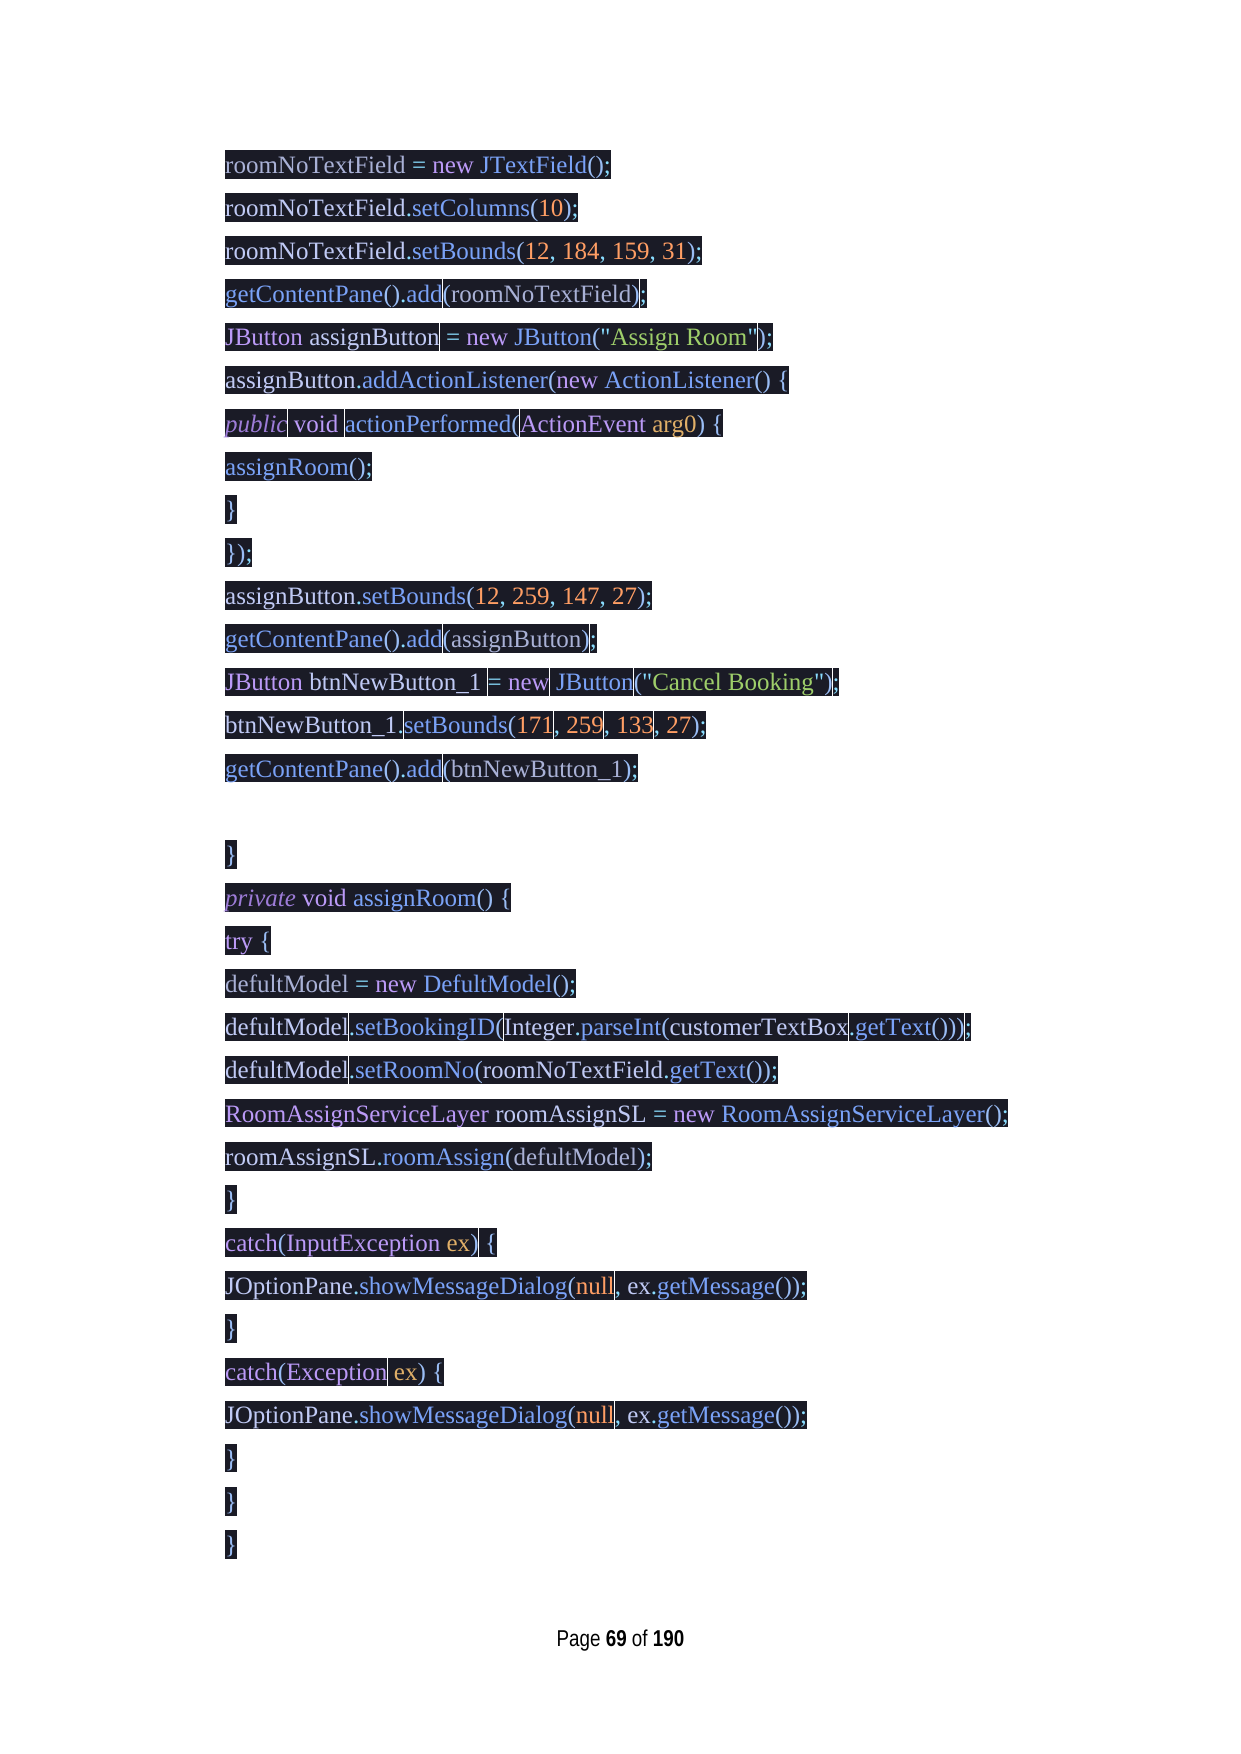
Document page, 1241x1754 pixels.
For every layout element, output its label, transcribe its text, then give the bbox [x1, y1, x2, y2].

text roomNoTextField.setColumns(10); [225, 193, 1090, 222]
text assignButton.addActionListener(new ActionListener() { [225, 366, 1090, 394]
text RoomAssignServiceLayer roomAssignSL = new RoomAssignServiceLayer(); [225, 1099, 1090, 1127]
text getContentPane().add(btnNewButton_1); [225, 754, 1090, 782]
text JButton btnNewButton_1 = new JButton("Cancel Booking"); [225, 667, 1090, 696]
text } [225, 495, 1090, 524]
text catch(Exception ex) { [225, 1357, 1090, 1386]
text } [225, 1530, 1090, 1559]
text getContentPane().add(assignButton); [225, 624, 1090, 653]
text catch(InputException ex) { [225, 1228, 1090, 1257]
text btnNewButton_1.setBounds(171, 259, 133, 27); [225, 711, 1090, 739]
text } [225, 1487, 1090, 1516]
text JButton assignButton = new JButton("Assign Room"); [225, 322, 1090, 351]
text assignRoom(); [225, 452, 1090, 481]
text defultModel.setBookingID(Integer.parseInt(customerTextBox.getText())); [225, 1012, 1090, 1041]
text } [225, 1314, 1090, 1343]
text roomNoTextField = new JTextField(); [225, 150, 1090, 179]
text roomNoTextField.setBounds(12, 184, 159, 31); [225, 236, 1090, 265]
text }); [225, 538, 1090, 567]
text public void actionPerformed(ActionEvent arg0) { [225, 409, 1090, 437]
text defultModel.setRoomNo(roomNoTextField.getText()); [225, 1056, 1090, 1084]
text assignButton.setBounds(12, 259, 147, 27); [225, 581, 1090, 610]
text getContentPane().add(roomNoTextField); [225, 279, 1090, 308]
text } [225, 1185, 1090, 1214]
text } [225, 840, 1090, 869]
text JOptionPane.showMessageDialog(null, ex.getMessage()); [225, 1271, 1090, 1300]
text roomAssignSL.roomAssign(defultModel); [225, 1142, 1090, 1171]
text defultModel = new DefultModel(); [225, 969, 1090, 998]
text JOptionPane.showMessageDialog(null, ex.getMessage()); [225, 1401, 1090, 1429]
text try { [225, 926, 1090, 955]
text } [225, 1444, 1090, 1472]
text private void assignRoom() { [225, 883, 1090, 912]
